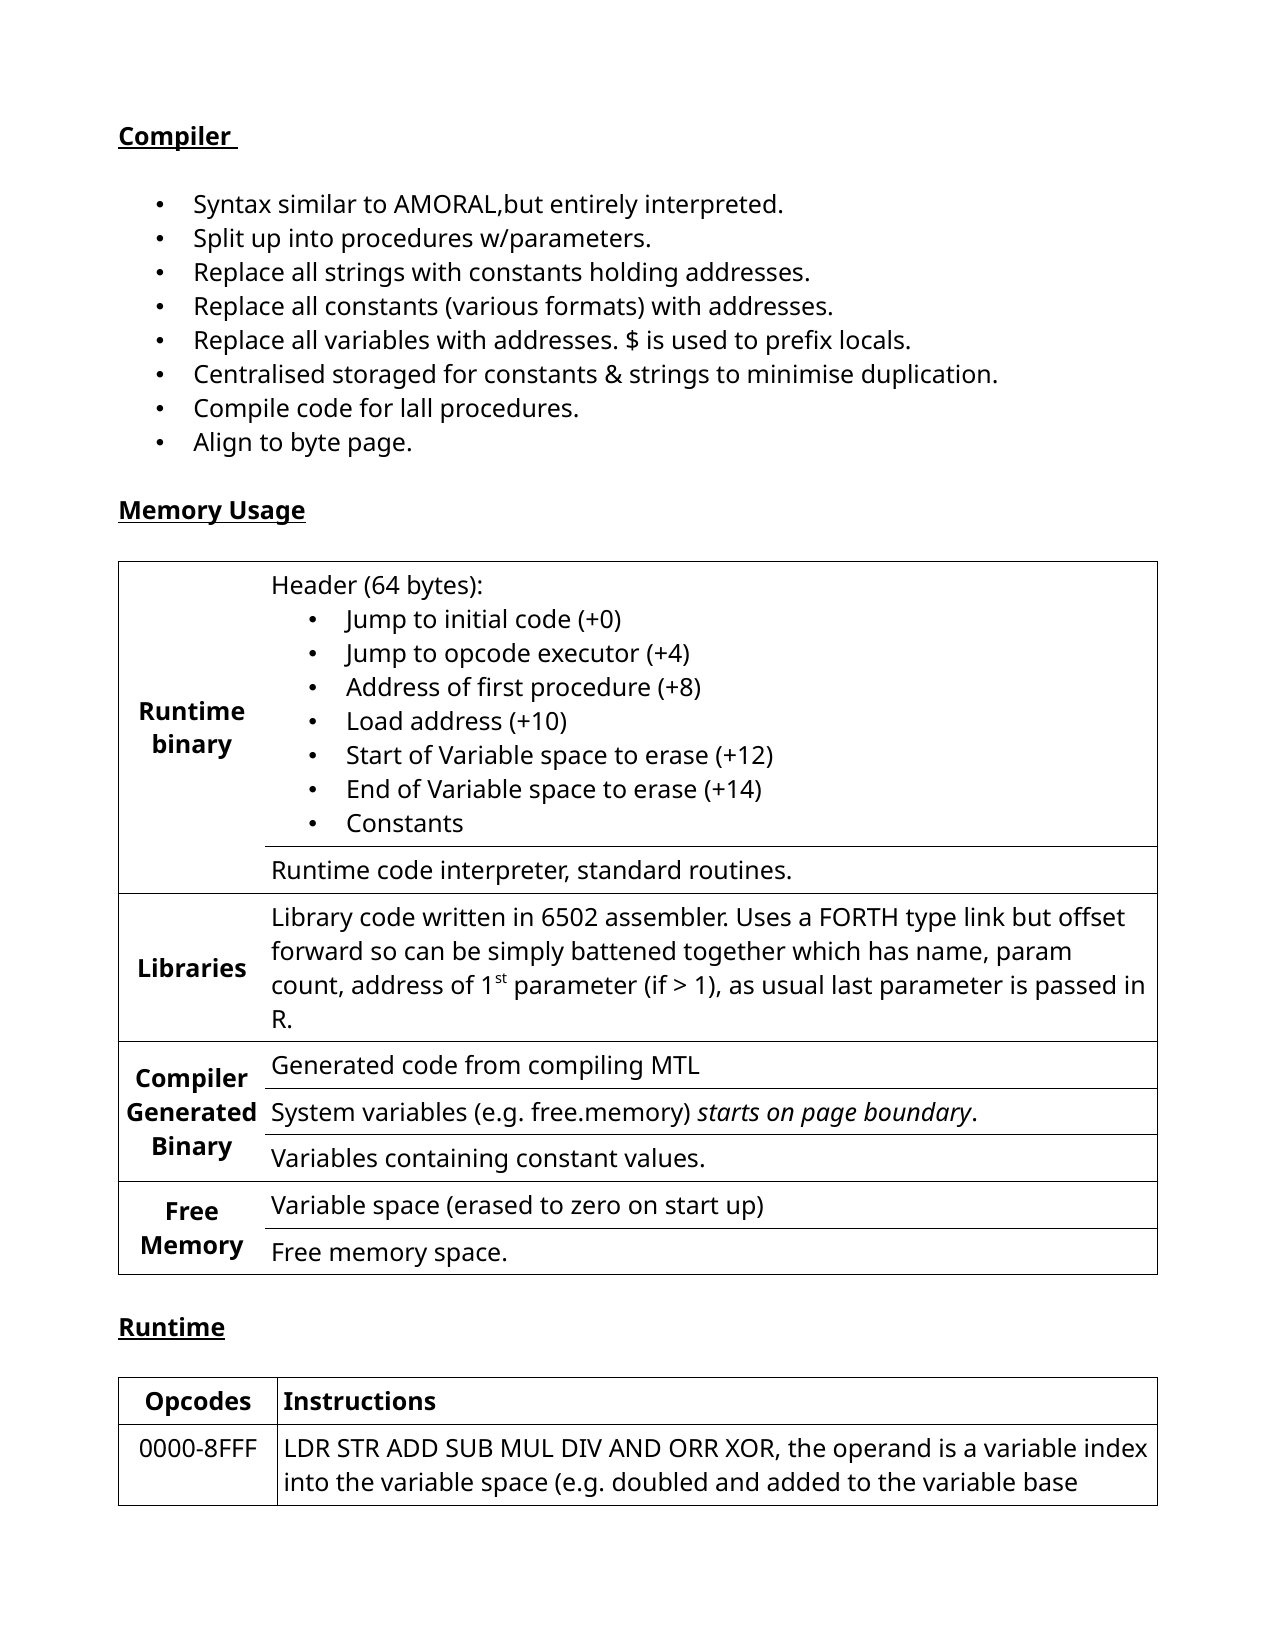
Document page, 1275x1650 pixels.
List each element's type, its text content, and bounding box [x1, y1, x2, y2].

table_header Header (64 bytes): Jump to initial code (+0) Jump to opcode executor (+4) Address of first procedure (+8) Load address (+10) Start of Variable space to erase (+12) End of Variable space to erase (+14) Constants [265, 562, 1157, 846]
table_header Instructions [278, 1378, 1157, 1424]
list Compile code for lall procedures. [156, 391, 1157, 425]
table_cell LDR STR ADD SUB MUL DIV AND ORR XOR, the operand is a variable index into the variable space (e.g. doubled and added to the variable base [278, 1425, 1157, 1504]
list Replace all variables with addresses. $ is used to prefix locals. [156, 322, 1157, 357]
text Runtime [118, 1309, 1157, 1343]
table_cell Variable space (erased to zero on start up) [265, 1182, 1157, 1227]
list Centralised storaged for constants & strings to minimise duplication. [156, 357, 1157, 391]
list Split up into procedures w/parameters. [156, 220, 1157, 254]
list Replace all constants (various formats) with addresses. [156, 288, 1157, 322]
table_cell Variables containing constant values. [265, 1135, 1157, 1181]
text Compiler [118, 118, 1157, 152]
table_cell Free Memory [119, 1182, 265, 1274]
table_cell Free memory space. [265, 1229, 1157, 1274]
list Syntax similar to AMORAL,but entirely interpreted. [156, 186, 1157, 220]
table_cell System variables (e.g. free.memory) starts on page boundary. [265, 1089, 1157, 1134]
table_cell Generated code from compiling MTL [265, 1042, 1157, 1088]
table_cell Runtime code interpreter, standard routines. [265, 847, 1157, 892]
table_header Runtime binary [119, 562, 265, 892]
table_cell 0000-8FFF [119, 1425, 277, 1504]
list Replace all strings with constants holding addresses. [156, 254, 1157, 288]
table_header Opcodes [119, 1378, 277, 1424]
text Memory Usage [118, 493, 1157, 527]
list Align to byte page. [156, 425, 1157, 459]
table_cell Compiler Generated Binary [119, 1042, 265, 1181]
table_cell Libraries [119, 894, 265, 1041]
table_cell Library code written in 6502 assembler. Uses a FORTH type link but offset forward so can be simply battened together which has name, param count, address of 1st parameter (if > 1), as usual last parameter is passed in R. [265, 894, 1157, 1041]
